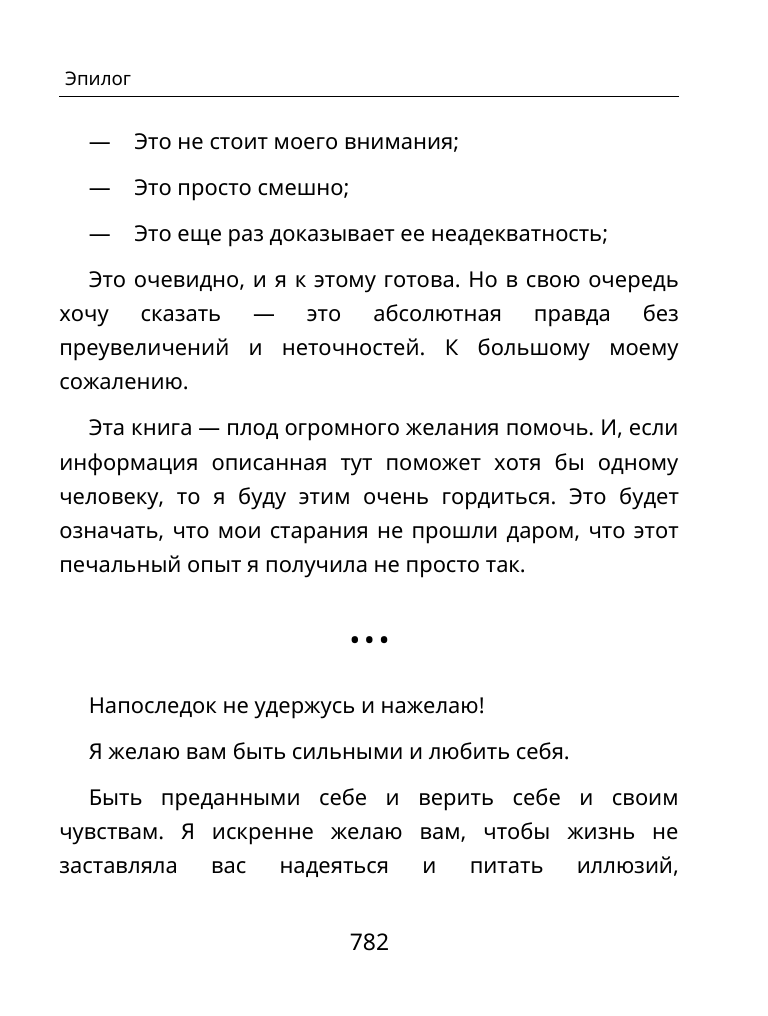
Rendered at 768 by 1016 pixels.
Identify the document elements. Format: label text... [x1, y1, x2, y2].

text Эта книга — плод огромного желания помочь. И, если информация описанная тут поможет хотя бы одному человеку, то я буду этим очень гордиться. Это будет означать, что мои старания не прошли даром, что этот печальный опыт я получила не просто так. [59, 412, 679, 579]
list Это просто смешно; [59, 172, 679, 202]
text Я желаю вам быть сильными и любить себя. [59, 736, 679, 766]
text Это очевидно, и я к этому готова. Но в свою очередь хочу сказать — это абсолютная правда без преувеличений и неточностей. К большому моему сожалению. [59, 264, 679, 396]
list Это еще раз доказывает ее неадекватность; [59, 218, 679, 248]
list Это не стоит моего внимания; [59, 126, 679, 156]
text Напоследок не удержусь и нажелаю! [59, 690, 679, 719]
subtitle • • • [59, 624, 679, 656]
text Быть преданными себе и верить себе и своим чувствам. Я искренне желаю вам, чтобы жизнь не заставляла вас надеяться и питать иллюзий, [59, 782, 679, 880]
